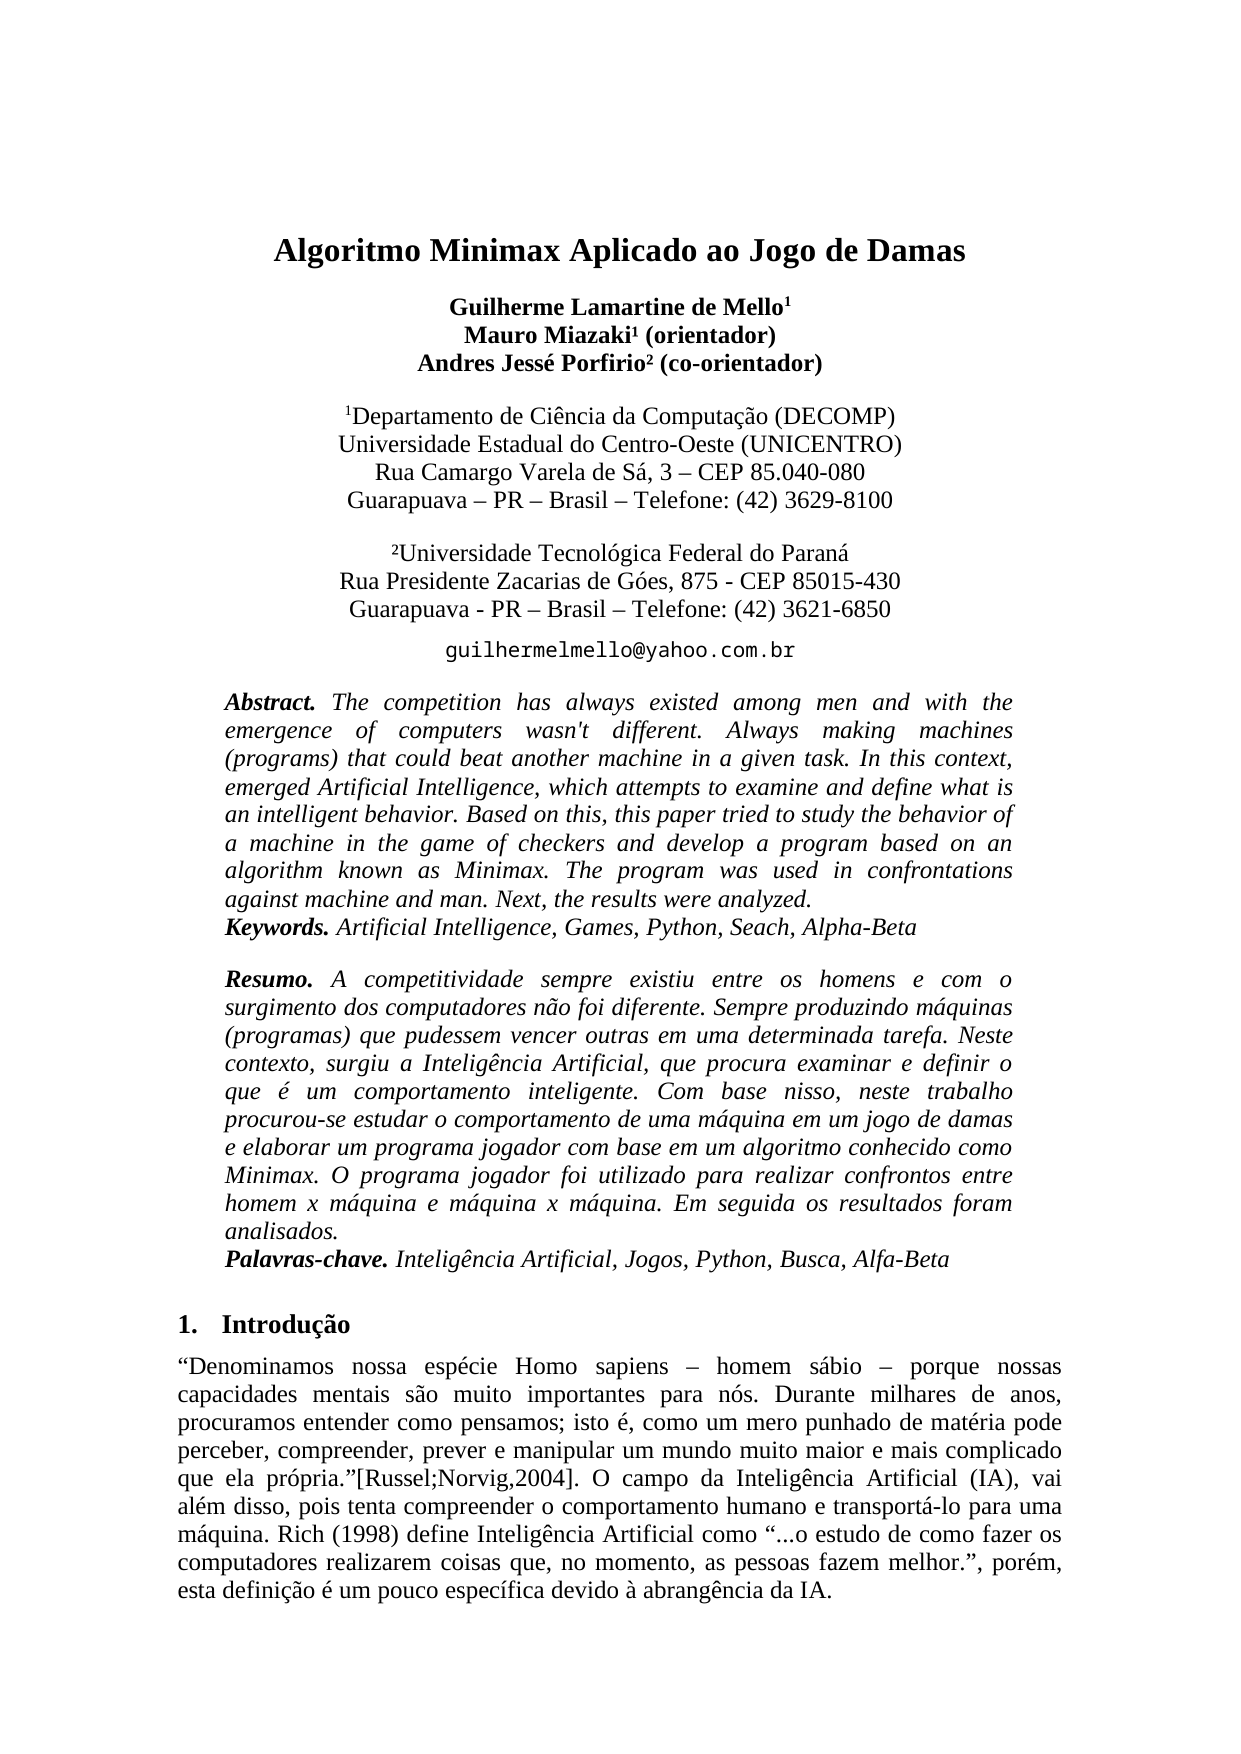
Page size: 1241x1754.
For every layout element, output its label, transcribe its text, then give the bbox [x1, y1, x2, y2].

text Guarapuava – PR – Brasil – Telefone: (42) 3629-8100 [177, 486, 1063, 514]
text Keywords. Artificial Intelligence, Games, Python, Seach, Alpha-Beta [224, 912, 1016, 941]
text Universidade Estadual do Centro-Oeste (UNICENTRO) [177, 430, 1063, 458]
title Algoritmo Minimax Aplicado ao Jogo de Damas [177, 231, 1063, 268]
text Mauro Miazaki¹ (orientador) [177, 321, 1063, 349]
text Rua Presidente Zacarias de Góes, 875 - CEP 85015-430 Guarapuava - PR – Brasil – Telefone: (42) 3621-6850 [177, 567, 1063, 623]
text 1Departamento de Ciência da Computação (DECOMP) [177, 402, 1063, 430]
text Andres Jessé Porfirio² (co-orientador) [177, 349, 1063, 377]
text Guilherme Lamartine de Mello1 [177, 293, 1063, 321]
text ²Universidade Tecnológica Federal do Paraná [177, 539, 1063, 567]
text guilhermelmello@yahoo.com.br [177, 635, 1063, 664]
text Palavras-chave. Inteligência Artificial, Jogos, Python, Busca, Alfa-Beta [224, 1245, 1016, 1273]
text Abstract. The competition has always existed among men and with the emergence of computers wasn't different. Always making machines (programs) that could beat another machine in a given task. In this context, emerged Artificial Intelligence, which attempts to examine and define what is an intelligent behavior. Based on this, this paper tried to study the behavior of a machine in the game of checkers and develop a program based on an algorithm known as Minimax. The program was used in confrontations against machine and man. Next, the results were analyzed. [224, 688, 1016, 912]
title Introdução [177, 1309, 1063, 1339]
text Resumo. A competitividade sempre existiu entre os homens e com o surgimento dos computadores não foi diferente. Sempre produzindo máquinas (programas) que pudessem vencer outras em uma determinada tarefa. Neste contexto, surgiu a Inteligência Artificial, que procura examinar e definir o que é um comportamento inteligente. Com base nisso, neste trabalho procurou-se estudar o comportamento de uma máquina em um jogo de damas e elaborar um programa jogador com base em um algoritmo conhecido como Minimax. O programa jogador foi utilizado para realizar confrontos entre homem x máquina e máquina x máquina. Em seguida os resultados foram analisados. [224, 964, 1016, 1245]
text Rua Camargo Varela de Sá, 3 – CEP 85.040-080 [177, 458, 1063, 486]
text “Denominamos nossa espécie Homo sapiens – homem sábio – porque nossas capacidades mentais são muito importantes para nós. Durante milhares de anos, procuramos entender como pensamos; isto é, como um mero punhado de matéria pode perceber, compreender, prever e manipular um mundo muito maior e mais complicado que ela própria.”[Russel;Norvig,2004]. O campo da Inteligência Artificial (IA), vai além disso, pois tenta compreender o comportamento humano e transportá-lo para uma máquina. Rich (1998) define Inteligência Artificial como “...o estudo de como fazer os computadores realizarem coisas que, no momento, as pessoas fazem melhor.”, porém, esta definição é um pouco específica devido à abrangência da IA. [177, 1352, 1063, 1604]
